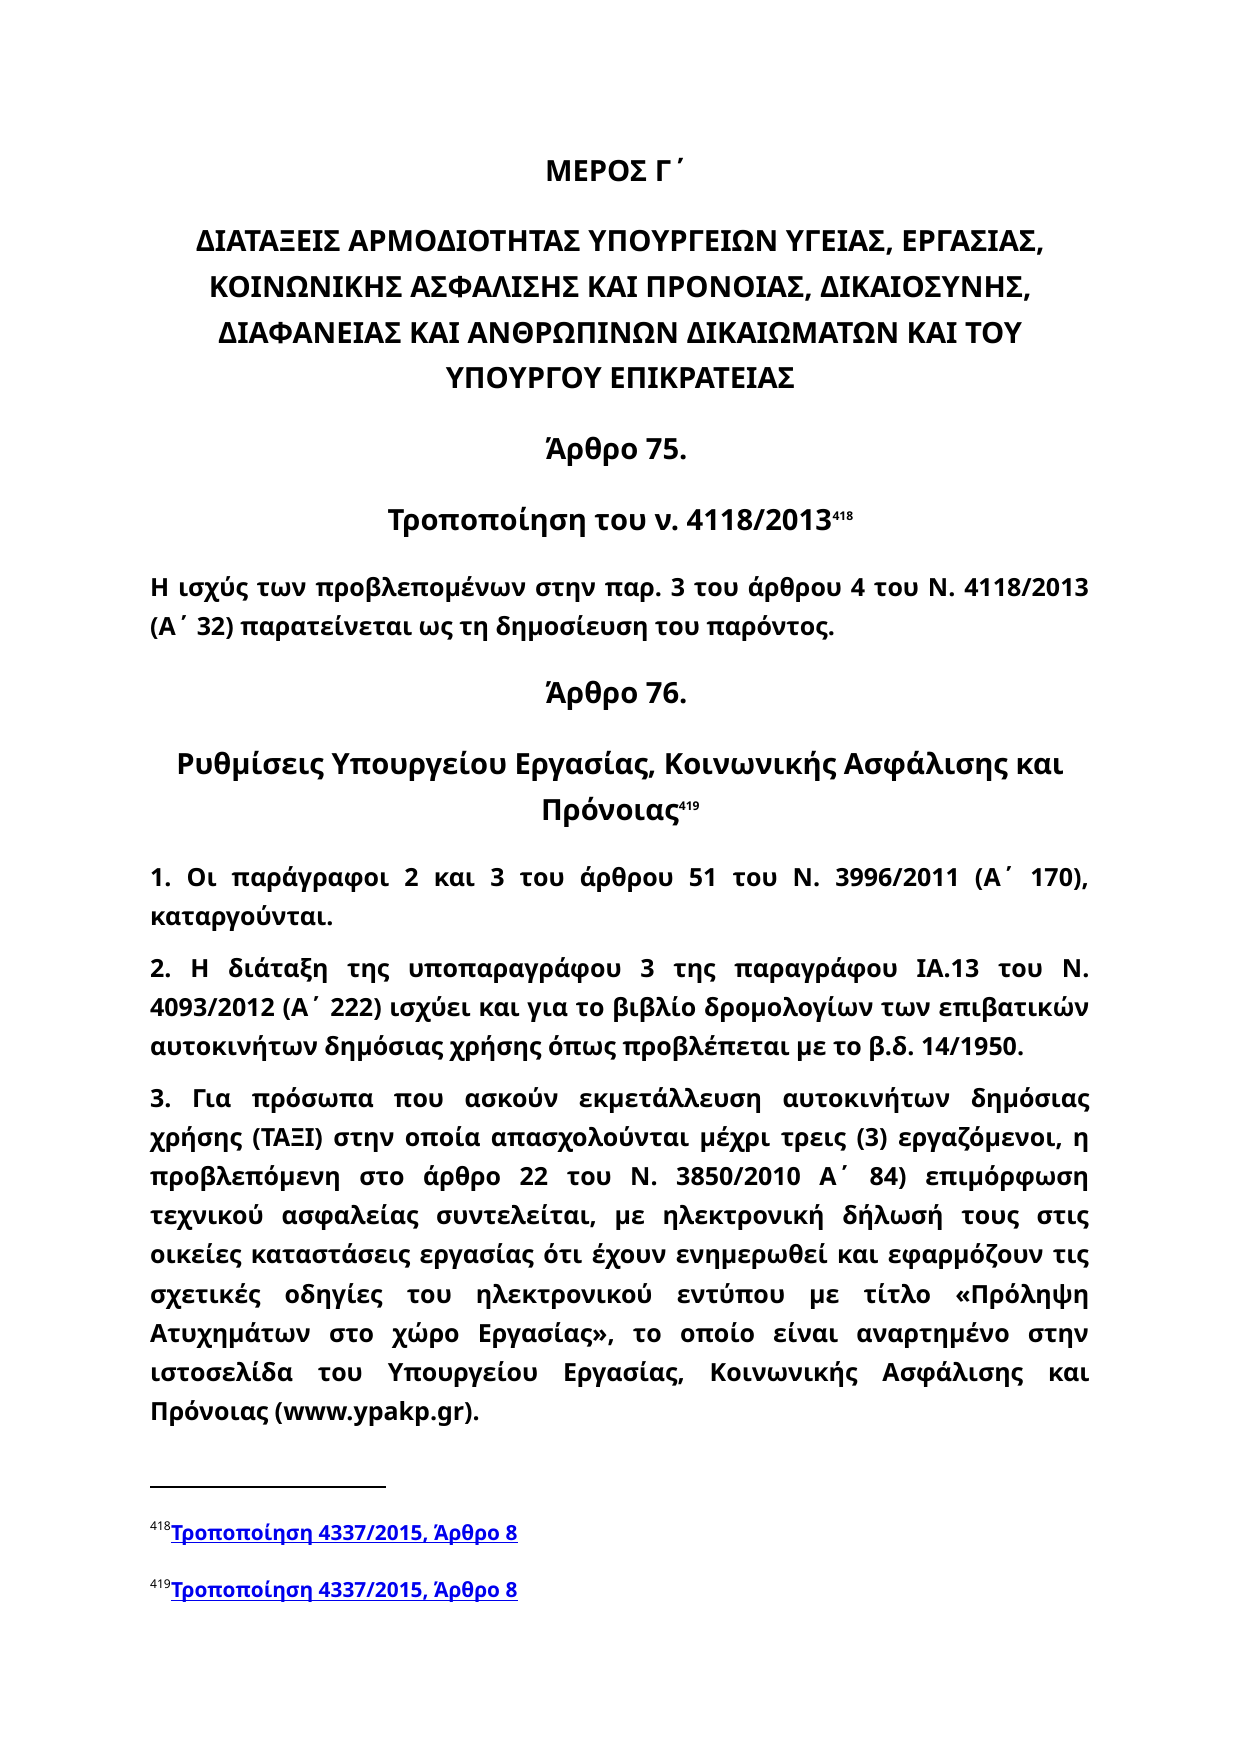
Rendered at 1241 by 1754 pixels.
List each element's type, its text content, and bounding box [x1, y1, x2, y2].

subtitle Άρθρο 75. [150, 428, 1090, 468]
subtitle Άρθρο 76. [150, 673, 1090, 712]
text 3. Για πρόσωπα που ασκούν εκμετάλλευση αυτοκινήτων δημόσιας χρήσης (ΤΑΞΙ) στην οποία απασχολούνται μέχρι τρεις (3) εργαζόμενοι, η προβλεπόμενη στο άρθρο 22 του Ν. 3850/2010 Α΄ 84) επιμόρφωση τεχνικού ασφαλείας συντελείται, με ηλεκτρονική δήλωσή τους στις οικείες καταστάσεις εργασίας ότι έχουν ενημερωθεί και εφαρμόζουν τις σχετικές οδηγίες του ηλεκτρονικού εντύπου με τίτλο «Πρόληψη Ατυχημάτων στο χώρο Εργασίας», το οποίο είναι αναρτημένο στην ιστοσελίδα του Υπουργείου Εργασίας, Κοινωνικής Ασφάλισης και Πρόνοιας (www.ypakp.gr). [150, 1080, 1090, 1428]
text 2. Η διάταξη της υποπαραγράφου 3 της παραγράφου ΙΑ.13 του Ν. 4093/2012 (Α΄ 222) ισχύει και για το βιβλίο δρομολογίων των επιβατικών αυτοκινήτων δημόσιας χρήσης όπως προβλέπεται με το β.δ. 14/1950. [150, 950, 1090, 1063]
subtitle ΔΙΑΤΑΞΕΙΣ ΑΡΜΟΔΙΟΤΗΤΑΣ ΥΠΟΥΡΓΕΙΩΝ ΥΓΕΙΑΣ, ΕΡΓΑΣΙΑΣ, ΚΟΙΝΩΝΙΚΗΣ ΑΣΦΑΛΙΣΗΣ ΚΑΙ ΠΡΟΝΟΙΑΣ, ΔΙΚΑΙΟΣΥΝΗΣ, ΔΙΑΦΑΝΕΙΑΣ ΚΑΙ ΑΝΘΡΩΠΙΝΩΝ ΔΙΚΑΙΩΜΑΤΩΝ ΚΑΙ ΤΟΥ ΥΠΟΥΡΓΟΥ ΕΠΙΚΡΑΤΕΙΑΣ [150, 221, 1090, 397]
subtitle Ρυθμίσεις Υπουργείου Εργασίας, Κοινωνικής Ασφάλισης και Πρόνοιας [150, 743, 1090, 829]
text Τροποποίηση 4337/2015, Άρθρο 8 [150, 1518, 1090, 1546]
text 1. Οι παράγραφοι 2 και 3 του άρθρου 51 του Ν. 3996/2011 (Α΄ 170), καταργούνται. [150, 859, 1090, 933]
text Τροποποίηση 4337/2015, Άρθρο 8 [150, 1576, 1090, 1604]
text Η ισχύς των προβλεπομένων στην παρ. 3 του άρθρου 4 του Ν. 4118/2013 (Α΄ 32) παρατείνεται ως τη δημοσίευση του παρόντος. [150, 569, 1090, 643]
subtitle Τροποποίηση του ν. 4118/2013 [150, 499, 1090, 538]
subtitle ΜΕΡΟΣ Γ΄ [150, 150, 1090, 190]
